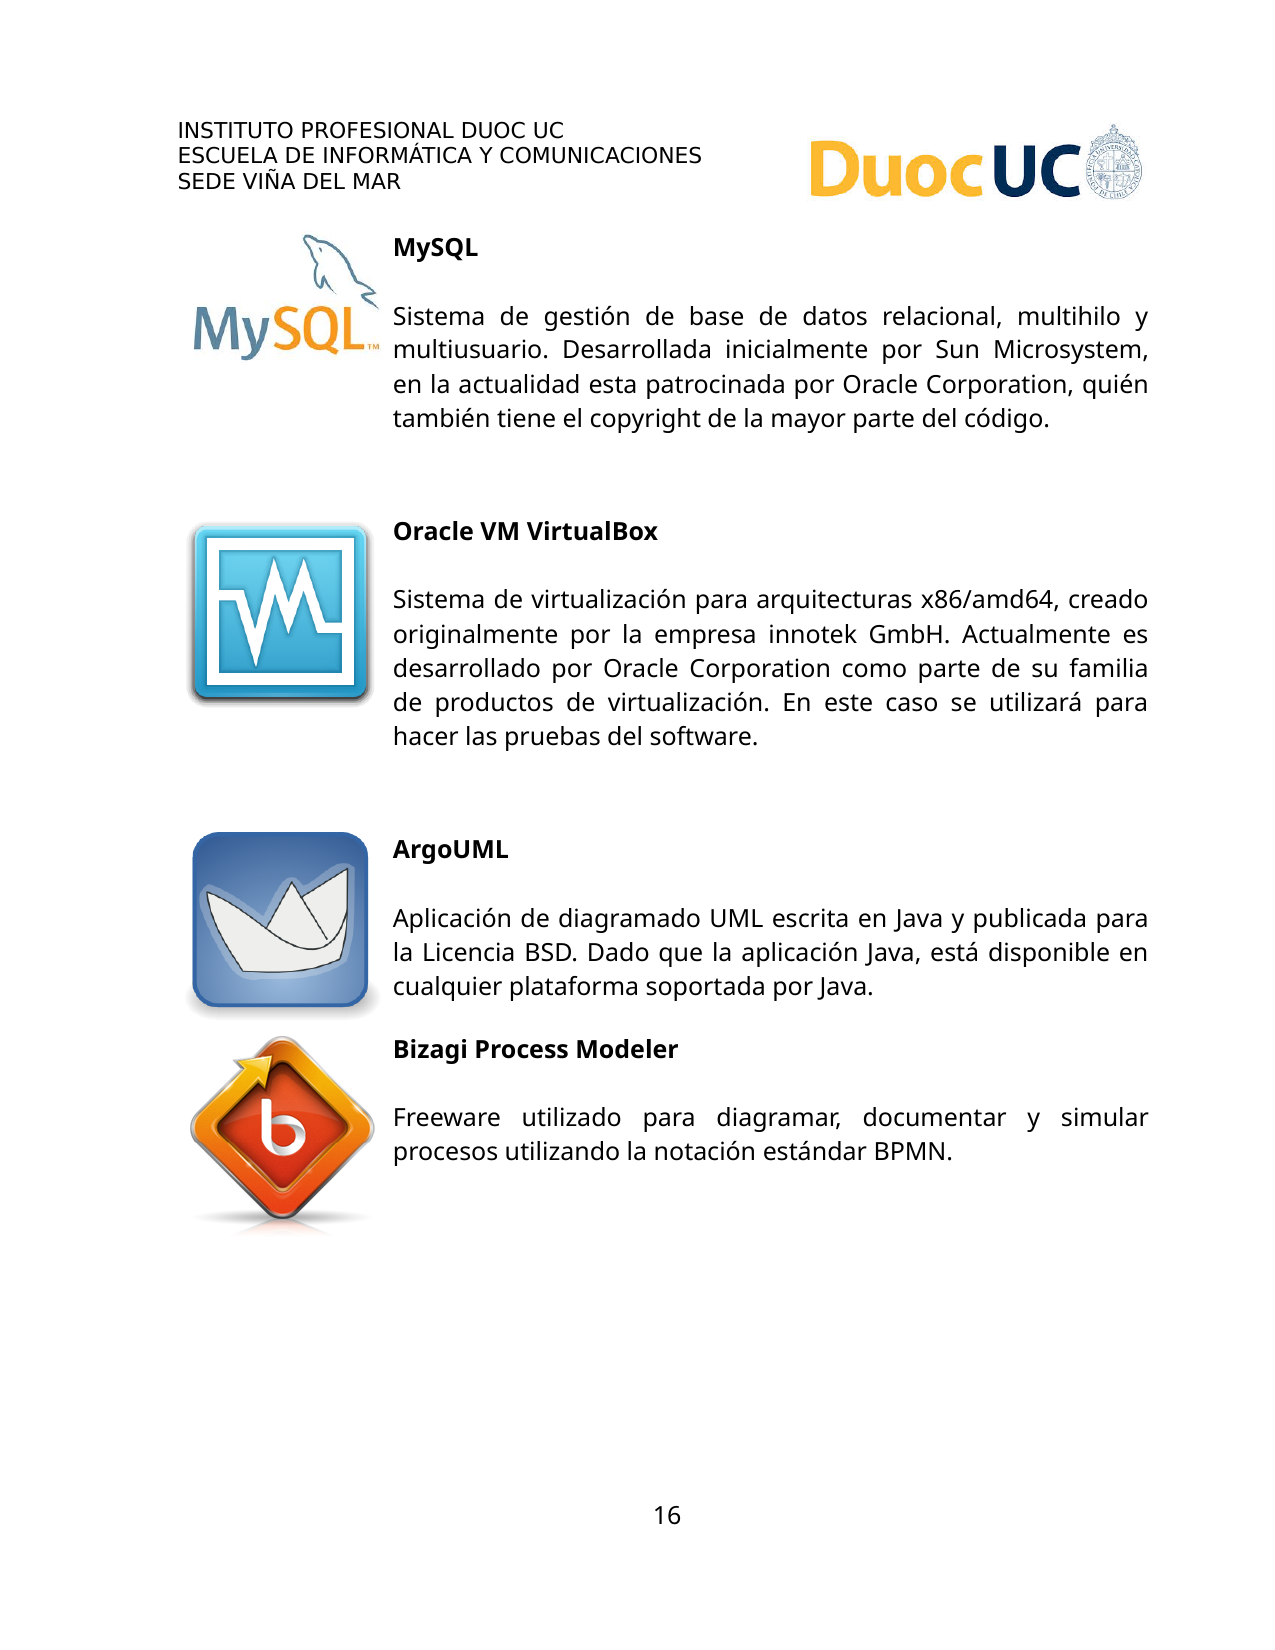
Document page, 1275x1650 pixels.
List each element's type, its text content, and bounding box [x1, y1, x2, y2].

table_cell [178, 827, 387, 1026]
picture [182, 832, 382, 1021]
picture [182, 230, 382, 368]
table_cell [178, 509, 387, 826]
table_cell Bizagi Process Modeler Freeware utilizado para diagramar, documentar y simular procesos utilizando la notación estándar BPMN. [388, 1027, 1155, 1288]
table_cell MySQL Sistema de gestión de base de datos relacional, multihilo y multiusuario. Desarrollada inicialmente por Sun Microsystem, en la actualidad esta patrocinada por Oracle Corporation, quién también tiene el copyright de la mayor parte del código. [388, 225, 1155, 508]
table_cell [178, 1027, 387, 1288]
picture [182, 1031, 382, 1254]
picture [182, 514, 378, 709]
table_cell ArgoUML Aplicación de diagramado UML escrita en Java y publicada para la Licencia BSD. Dado que la aplicación Java, está disponible en cualquier plataforma soportada por Java. [388, 827, 1155, 1026]
picture [794, 120, 1154, 203]
table_cell Oracle VM VirtualBox Sistema de virtualización para arquitecturas x86/amd64, creado originalmente por la empresa innotek GmbH. Actualmente es desarrollado por Oracle Corporation como parte de su familia de productos de virtualización. En este caso se utilizará para hacer las pruebas del software. [388, 509, 1155, 826]
table_cell [178, 225, 387, 508]
